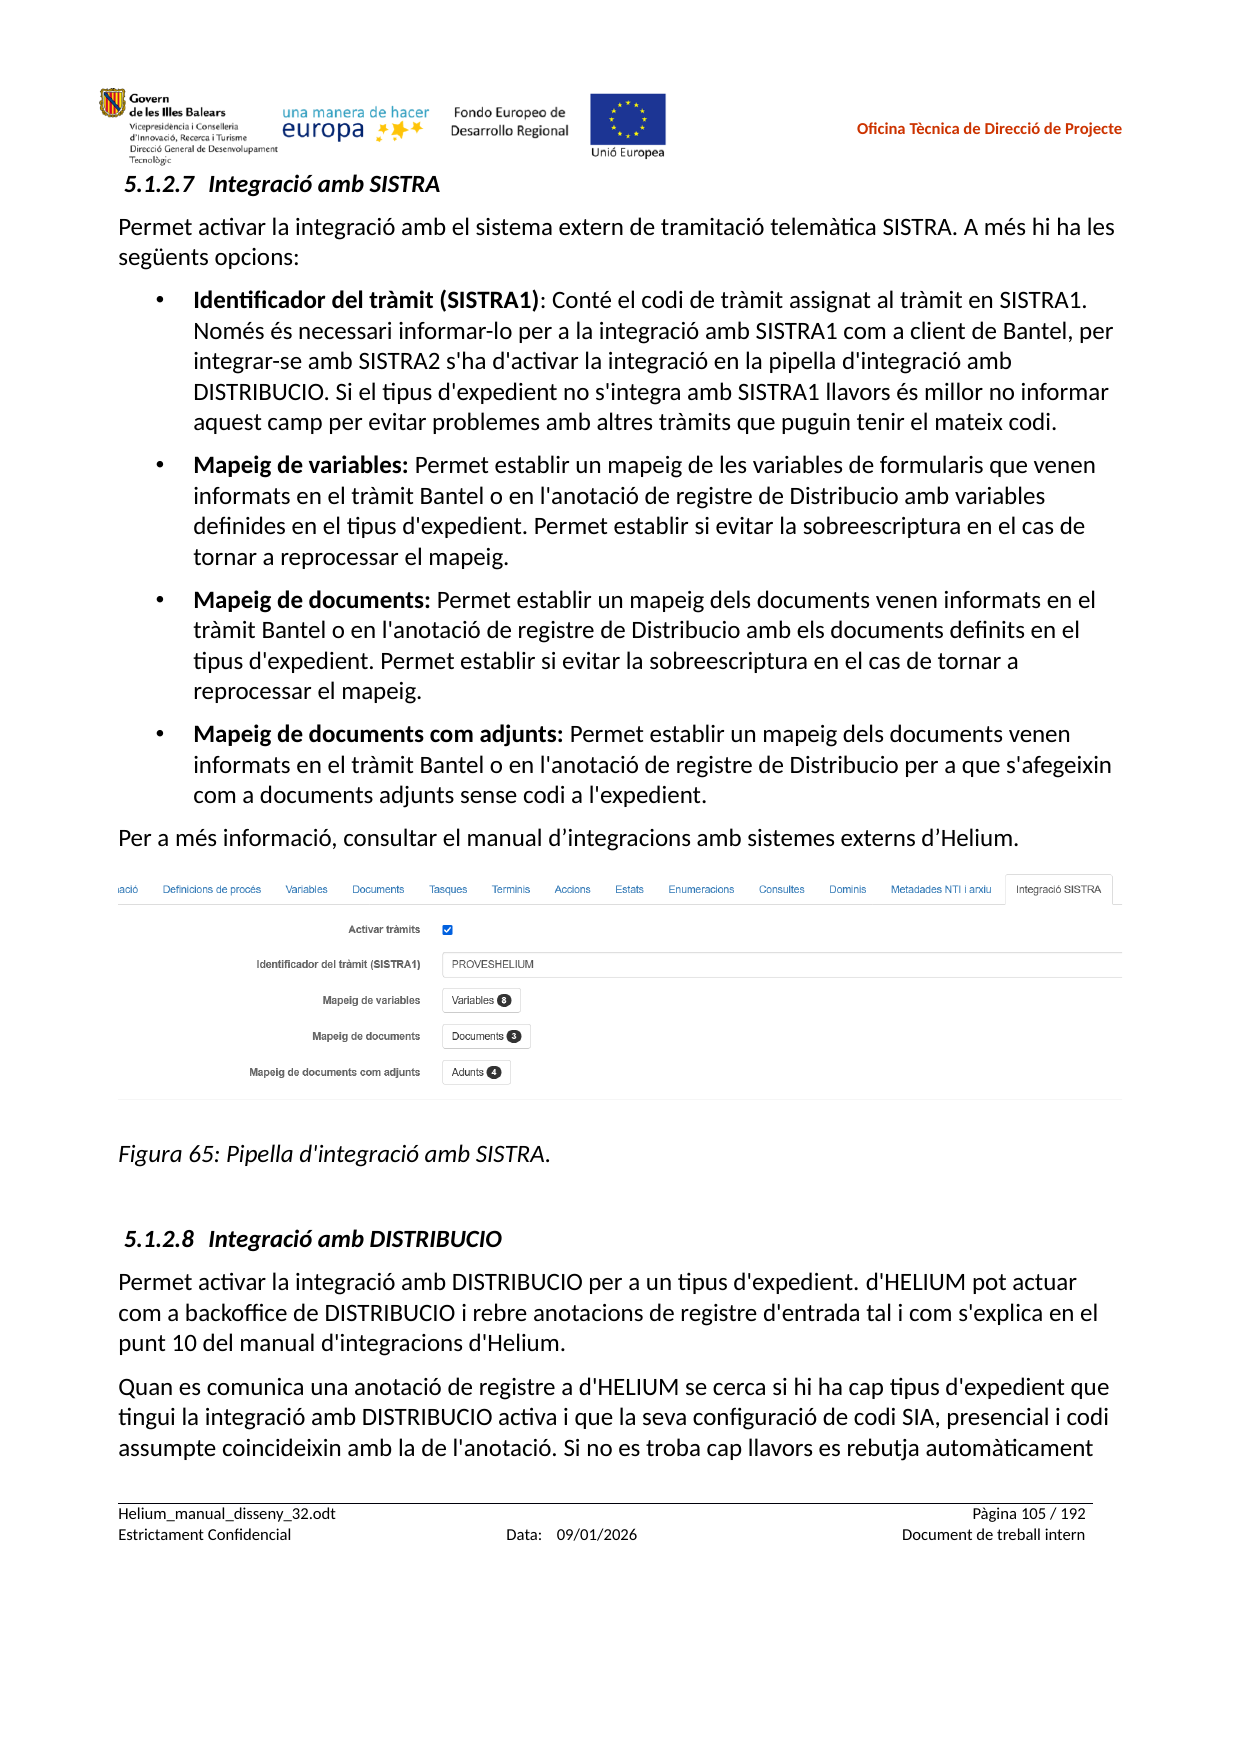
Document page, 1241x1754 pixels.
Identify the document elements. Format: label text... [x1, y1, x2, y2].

list Mapeig de variables: Permet establir un mapeig de les variables de formularis que venen informats en el tràmit Bantel o en l'anotació de registre de Distribucio amb variables definides en el tipus d'expedient. Permet establir si evitar la sobreescriptura en el cas de tornar a reprocessar el mapeig. [156, 449, 1122, 571]
text Permet activar la integració amb el sistema extern de tramitació telemàtica SISTRA. A més hi ha les següents opcions: [118, 211, 1122, 272]
text Per a més informació, consultar el manual d’integracions amb sistemes externs d’Helium. [118, 823, 1122, 853]
subtitle Integració amb SISTRA [118, 168, 1122, 198]
text Figura 65: Pipella d'integració amb SISTRA. [118, 1108, 1122, 1168]
picture [118, 865, 1123, 1108]
subtitle Integració amb DISTRIBUCIO [118, 1224, 1122, 1254]
text Permet activar la integració amb DISTRIBUCIO per a un tipus d'expedient. d'HELIUM pot actuar com a backoffice de DISTRIBUCIO i rebre anotacions de registre d'entrada tal i com s'explica en el punt 10 del manual d'integracions d'Helium. [118, 1267, 1122, 1358]
list Mapeig de documents com adjunts: Permet establir un mapeig dels documents venen informats en el tràmit Bantel o en l'anotació de registre de Distribucio per a que s'afegeixin com a documents adjunts sense codi a l'expedient. [156, 718, 1122, 810]
text Quan es comunica una anotació de registre a d'HELIUM se cerca si hi ha cap tipus d'expedient que tingui la integració amb DISTRIBUCIO activa i que la seva configuració de codi SIA, presencial i codi assumpte coincideixin amb la de l'anotació. Si no es troba cap llavors es rebutja automàticament [118, 1371, 1122, 1462]
picture [99, 87, 668, 166]
list Identificador del tràmit (SISTRA1): Conté el codi de tràmit assignat al tràmit en SISTRA1. Només és necessari informar-lo per a la integració amb SISTRA1 com a client de Bantel, per integrar-se amb SISTRA2 s'ha d'activar la integració en la pipella d'integració amb DISTRIBUCIO. Si el tipus d'expedient no s'integra amb SISTRA1 llavors és millor no informar aquest camp per evitar problemes amb altres tràmits que puguin tenir el mateix codi. [156, 284, 1122, 437]
list Mapeig de documents: Permet establir un mapeig dels documents venen informats en el tràmit Bantel o en l'anotació de registre de Distribucio amb els documents definits en el tipus d'expedient. Permet establir si evitar la sobreescriptura en el cas de tornar a reprocessar el mapeig. [156, 584, 1122, 706]
